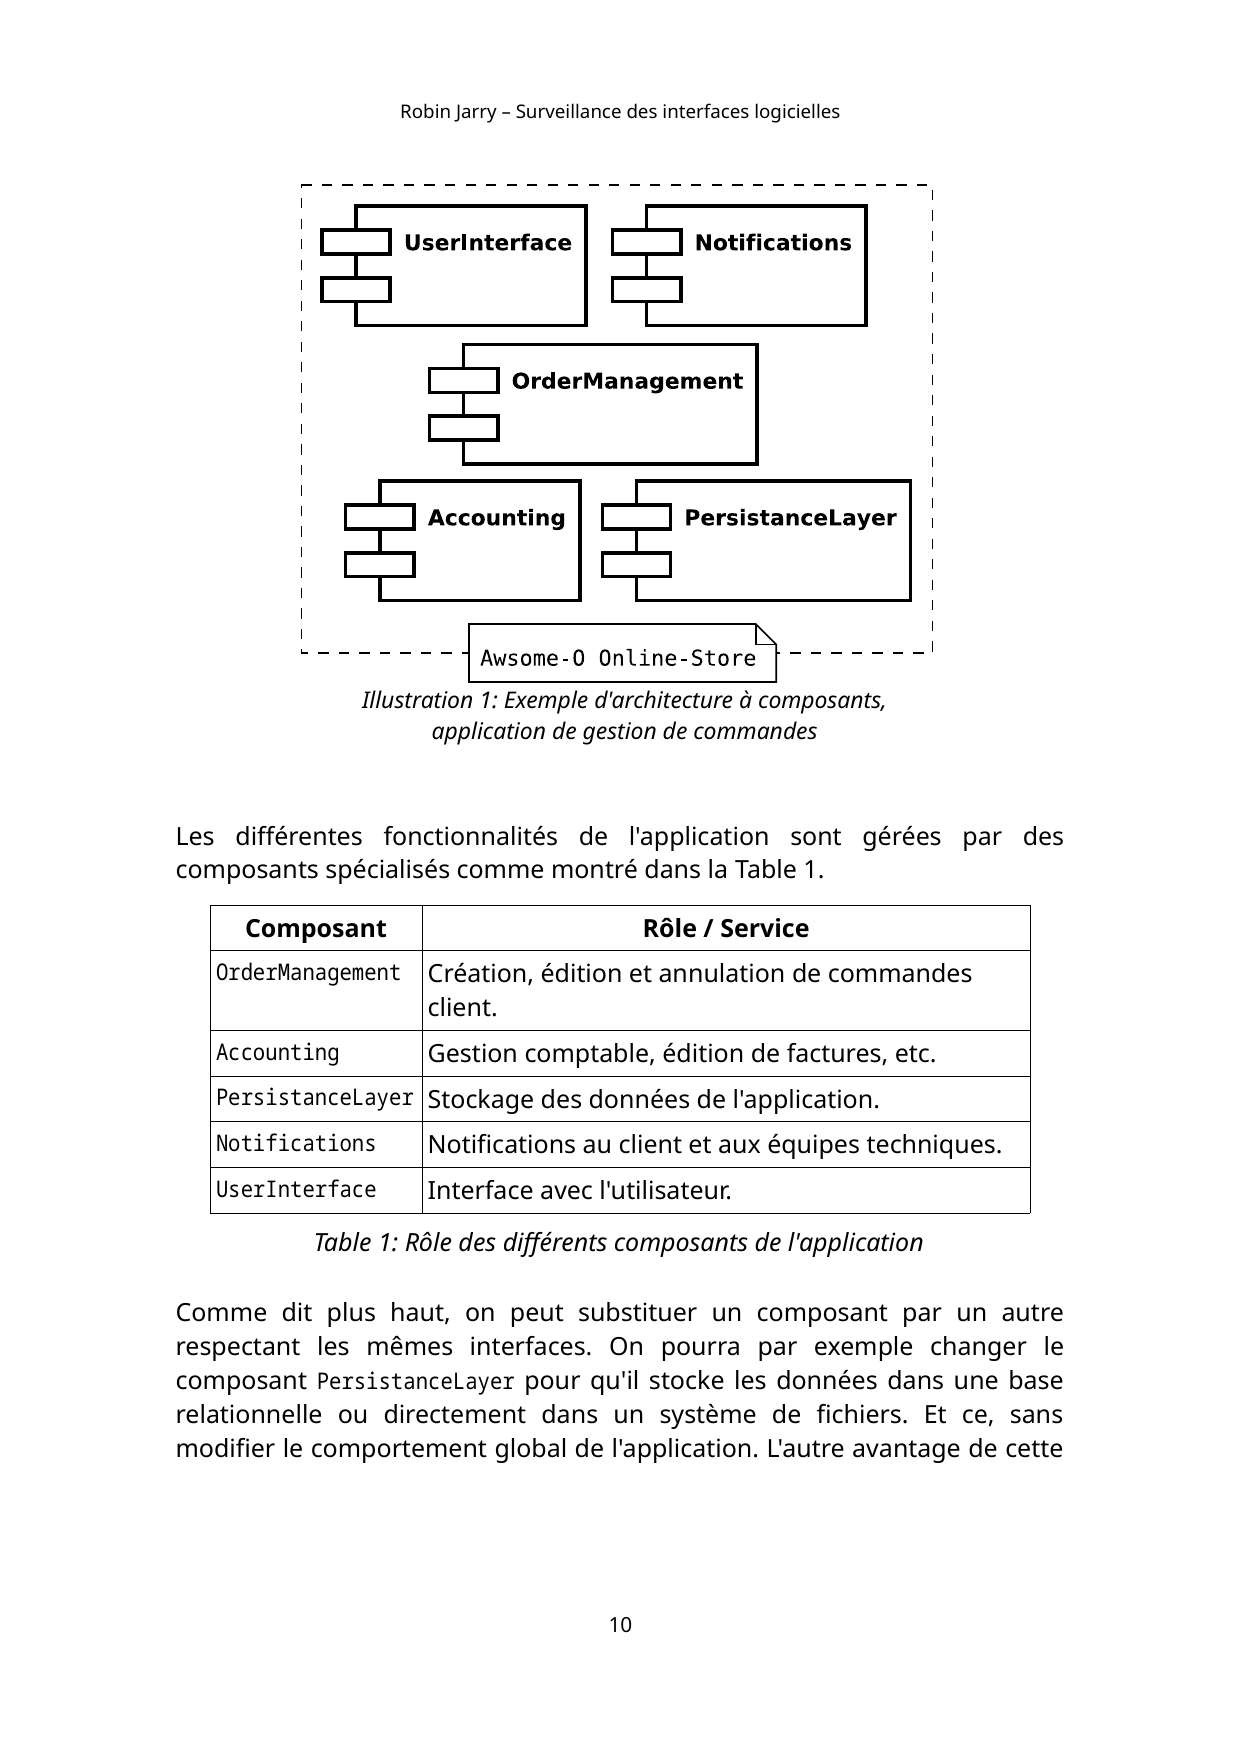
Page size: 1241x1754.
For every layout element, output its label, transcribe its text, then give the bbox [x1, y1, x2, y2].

text Comme dit plus haut, on peut substituer un composant par un autre respectant les mêmes interfaces. On pourra par exemple changer le composant PersistanceLayer pour qu'il stocke les données dans une base relationnelle ou directement dans un système de fichiers. Et ce, sans modifier le comportement global de l'application. L'autre avantage de cette [175, 1295, 1065, 1465]
table_cell UserInterface [211, 1168, 422, 1212]
table_cell Stockage des données de l'application. [423, 1077, 1030, 1121]
table_cell Notifications au client et aux équipes techniques. [423, 1122, 1030, 1167]
table_cell Interface avec l'utilisateur. [423, 1168, 1030, 1212]
table_header Rôle / Service [423, 906, 1030, 950]
text Les différentes fonctionnalités de l'application sont gérées par des composants spécialisés comme montré dans la Table 1. [175, 818, 1065, 886]
table_cell Accounting [211, 1031, 422, 1076]
table_cell Gestion comptable, édition de factures, etc. [423, 1031, 1030, 1076]
table_cell OrderManagement [211, 951, 422, 1030]
table_header Composant [211, 906, 422, 950]
text Table 1: Rôle des différents composants de l'application [175, 1225, 1065, 1259]
text Illustration 1: Exemple d'architecture à composants, application de gestion de commandes [309, 207, 943, 746]
table_cell PersistanceLayer [211, 1077, 422, 1121]
table_cell Notifications [211, 1122, 422, 1167]
table_cell Création, édition et annulation de commandes client. [423, 951, 1030, 1030]
